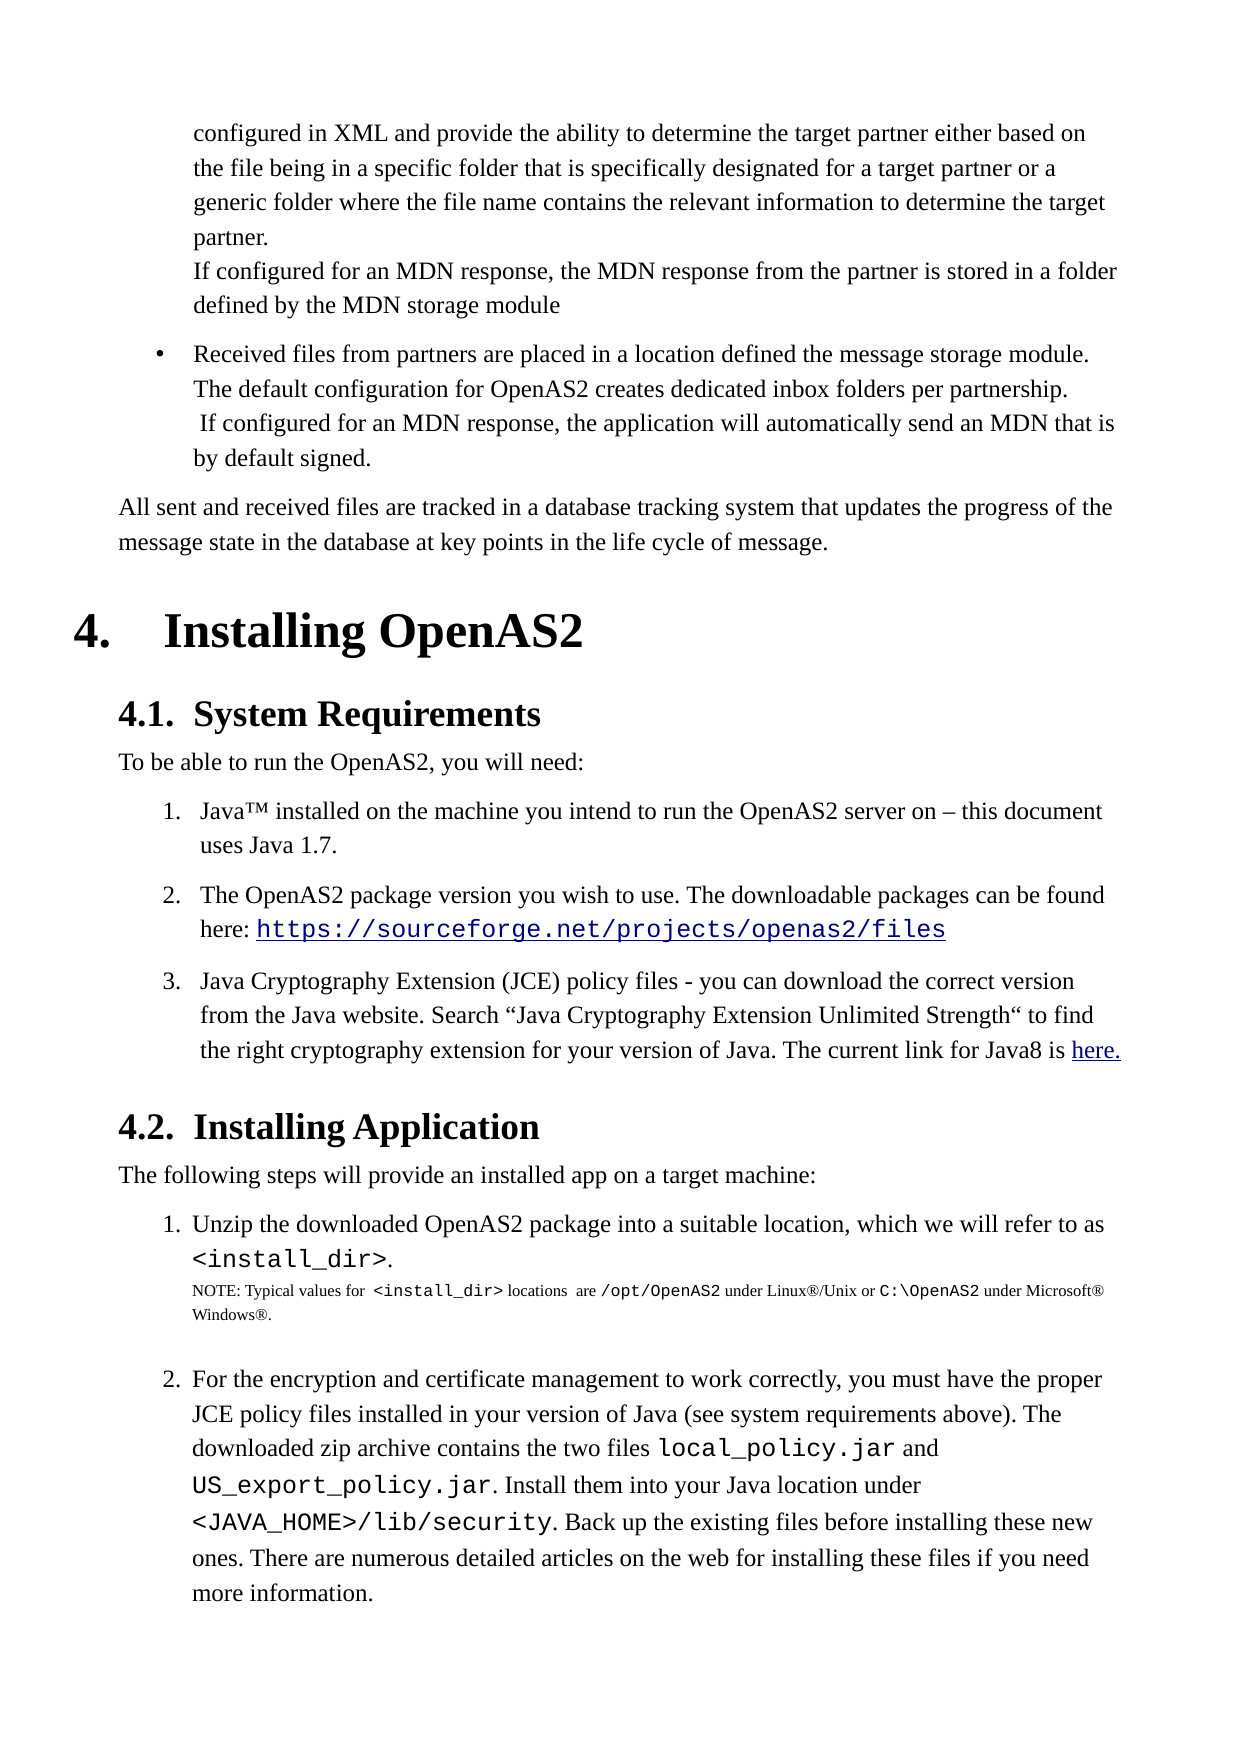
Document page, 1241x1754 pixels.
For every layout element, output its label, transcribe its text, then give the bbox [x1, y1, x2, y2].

subtitle Installing Application [118, 1104, 1122, 1148]
list Java Cryptography Extension (JCE) policy files - you can download the correct version from the Java website. Search “Java Cryptography Extension Unlimited Strength“ to find the right cryptography extension for your version of Java. The current link for Java8 is here. [162, 966, 1122, 1063]
list The OpenAS2 package version you wish to use. The downloadable packages can be found here: https://sourceforge.net/projects/openas2/files [162, 880, 1122, 945]
text To be able to run the OpenAS2, you will need: [118, 747, 1122, 776]
subtitle System Requirements [118, 691, 1122, 734]
list configured in XML and provide the ability to determine the target partner either based on the file being in a specific folder that is specifically designated for a target partner or a generic folder where the file name contains the relevant information to determine the target partner. If configured for an MDN response, the MDN response from the partner is stored in a folder defined by the MDN storage module [156, 118, 1122, 319]
text The following steps will provide an installed app on a target machine: [118, 1160, 1122, 1189]
list For the encryption and certificate management to work correctly, you must have the proper JCE policy files installed in your version of Java (see system requirements above). The downloaded zip archive contains the two files local_policy.jar and US_export_policy.jar. Install them into your Java location under <JAVA_HOME>/lib/security. Back up the existing files before installing these new ones. There are numerous detailed articles on the web for installing these files if you need more information. [162, 1364, 1122, 1606]
list Received files from partners are placed in a location defined the message storage module. The default configuration for OpenAS2 creates dedicated inbox folders per partnership. If configured for an MDN response, the application will automatically send an MDN that is by default signed. [156, 339, 1122, 472]
list Unzip the downloaded OpenAS2 package into a suitable location, which we will refer to as <install_dir>. [162, 1209, 1122, 1274]
subtitle Installing OpenAS2 [73, 601, 1122, 658]
list NOTE: Typical values for <install_dir> locations are /opt/OpenAS2 under Linux®/Unix or C:\OpenAS2 under Microsoft® Windows®. [162, 1281, 1122, 1359]
text All sent and received files are tracked in a database tracking system that updates the progress of the message state in the database at key points in the life cycle of message. [118, 492, 1122, 555]
list Java™ installed on the machine you intend to run the OpenAS2 server on – this document uses Java 1.7. [162, 796, 1122, 859]
